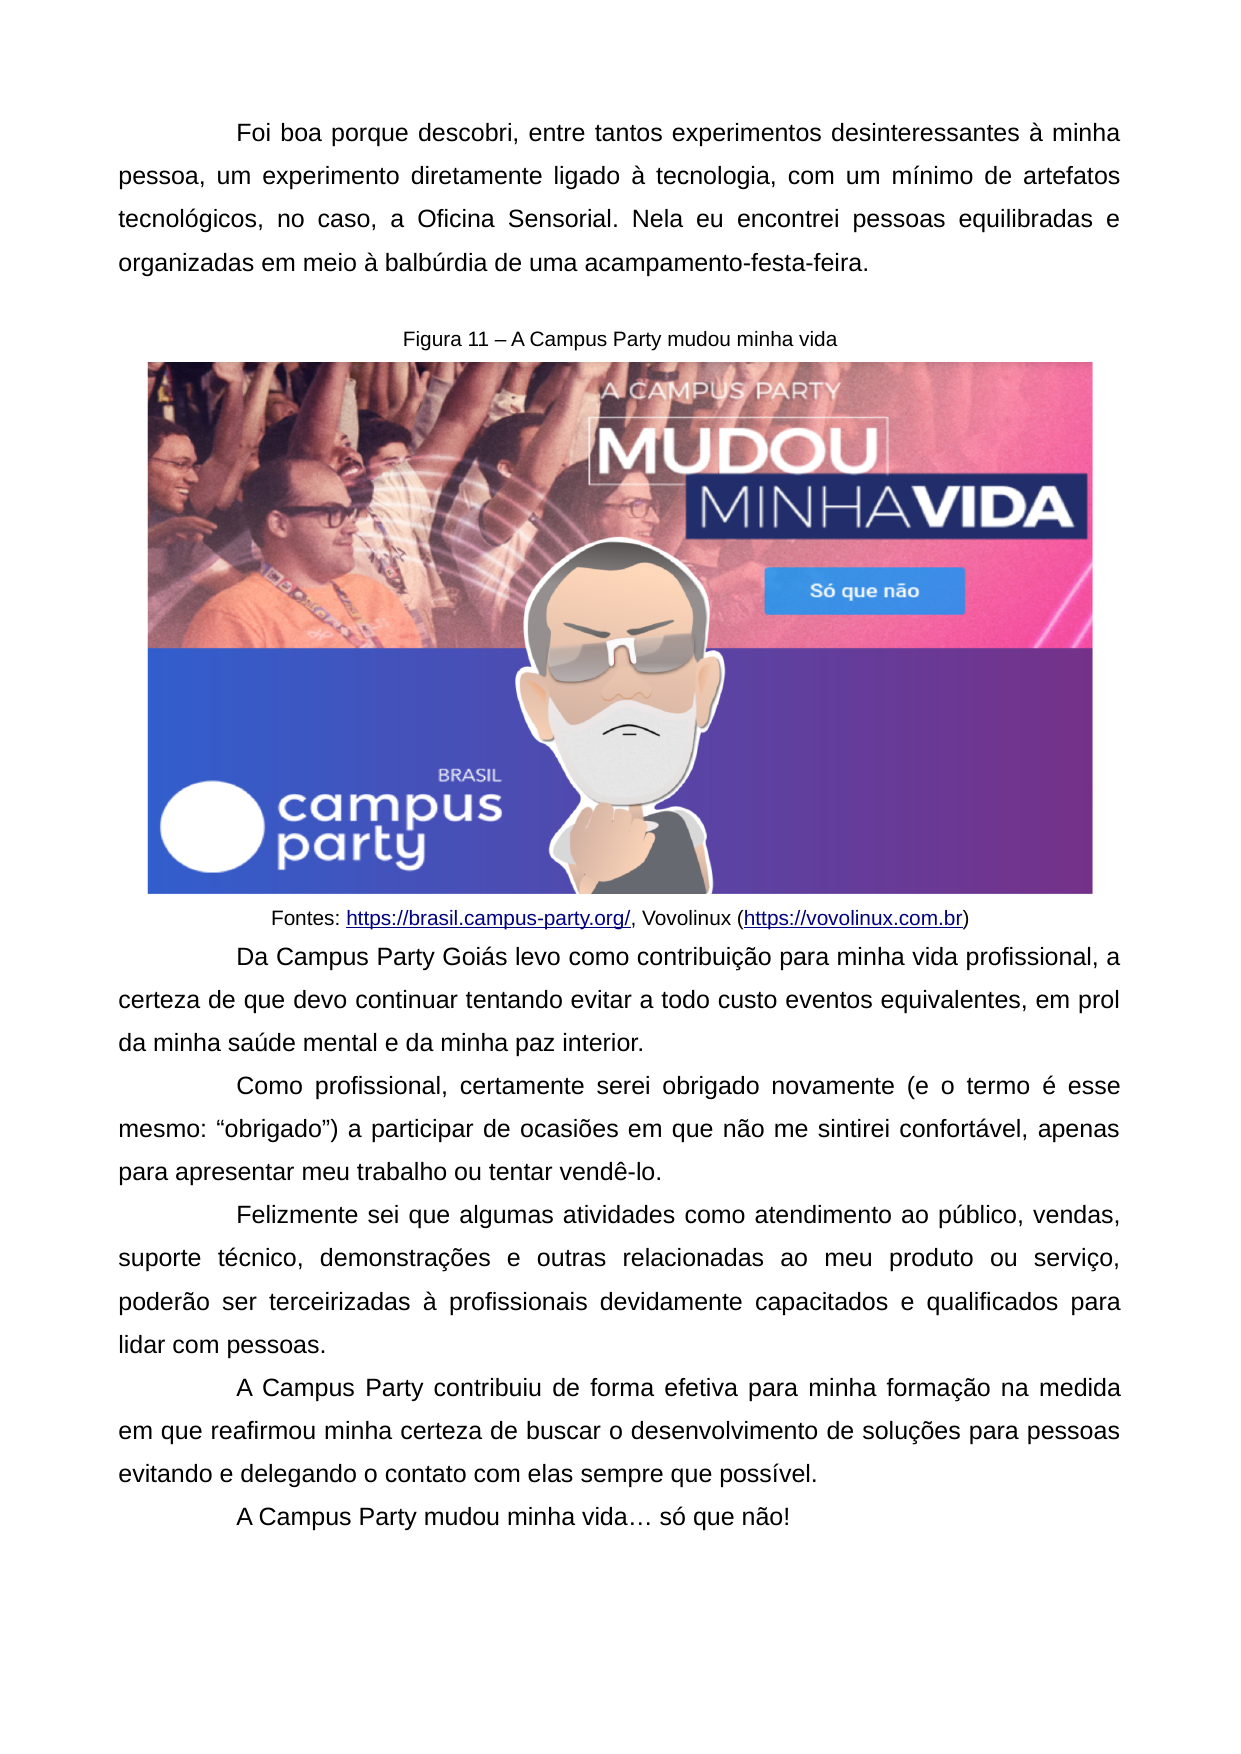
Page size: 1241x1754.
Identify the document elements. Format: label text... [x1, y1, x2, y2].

text Felizmente sei que algumas atividades como atendimento ao público, vendas, suporte técnico, demonstrações e outras relacionadas ao meu produto ou serviço, poderão ser terceirizadas à profissionais devidamente capacitados e qualificados para lidar com pessoas. [118, 1200, 1122, 1358]
text Fontes: https://brasil.campus-party.org/, Vovolinux (https://vovolinux.com.br) [118, 894, 1122, 929]
text Foi boa porque descobri, entre tantos experimentos desinteressantes à minha pessoa, um experimento diretamente ligado à tecnologia, com um mínimo de artefatos tecnológicos, no caso, a Oficina Sensorial. Nela eu encontrei pessoas equilibradas e organizadas em meio à balbúrdia de uma acampamento-festa-feira. [118, 118, 1122, 276]
text A Campus Party contribuiu de forma efetiva para minha formação na medida em que reafirmou minha certeza de buscar o desenvolvimento de soluções para pessoas evitando e delegando o contato com elas sempre que possível. [118, 1373, 1122, 1488]
text Como profissional, certamente serei obrigado novamente (e o termo é esse mesmo: “obrigado”) a participar de ocasiões em que não me sintirei confortável, apenas para apresentar meu trabalho ou tentar vendê-lo. [118, 1071, 1122, 1186]
text Da Campus Party Goiás levo como contribuição para minha vida profissional, a certeza de que devo continuar tentando evitar a todo custo eventos equivalentes, em prol da minha saúde mental e da minha paz interior. [118, 942, 1122, 1057]
text Figura 11 – A Campus Party mudou minha vida [118, 327, 1122, 351]
text A Campus Party mudou minha vida… só que não! [118, 1502, 1122, 1531]
picture [147, 362, 1093, 894]
